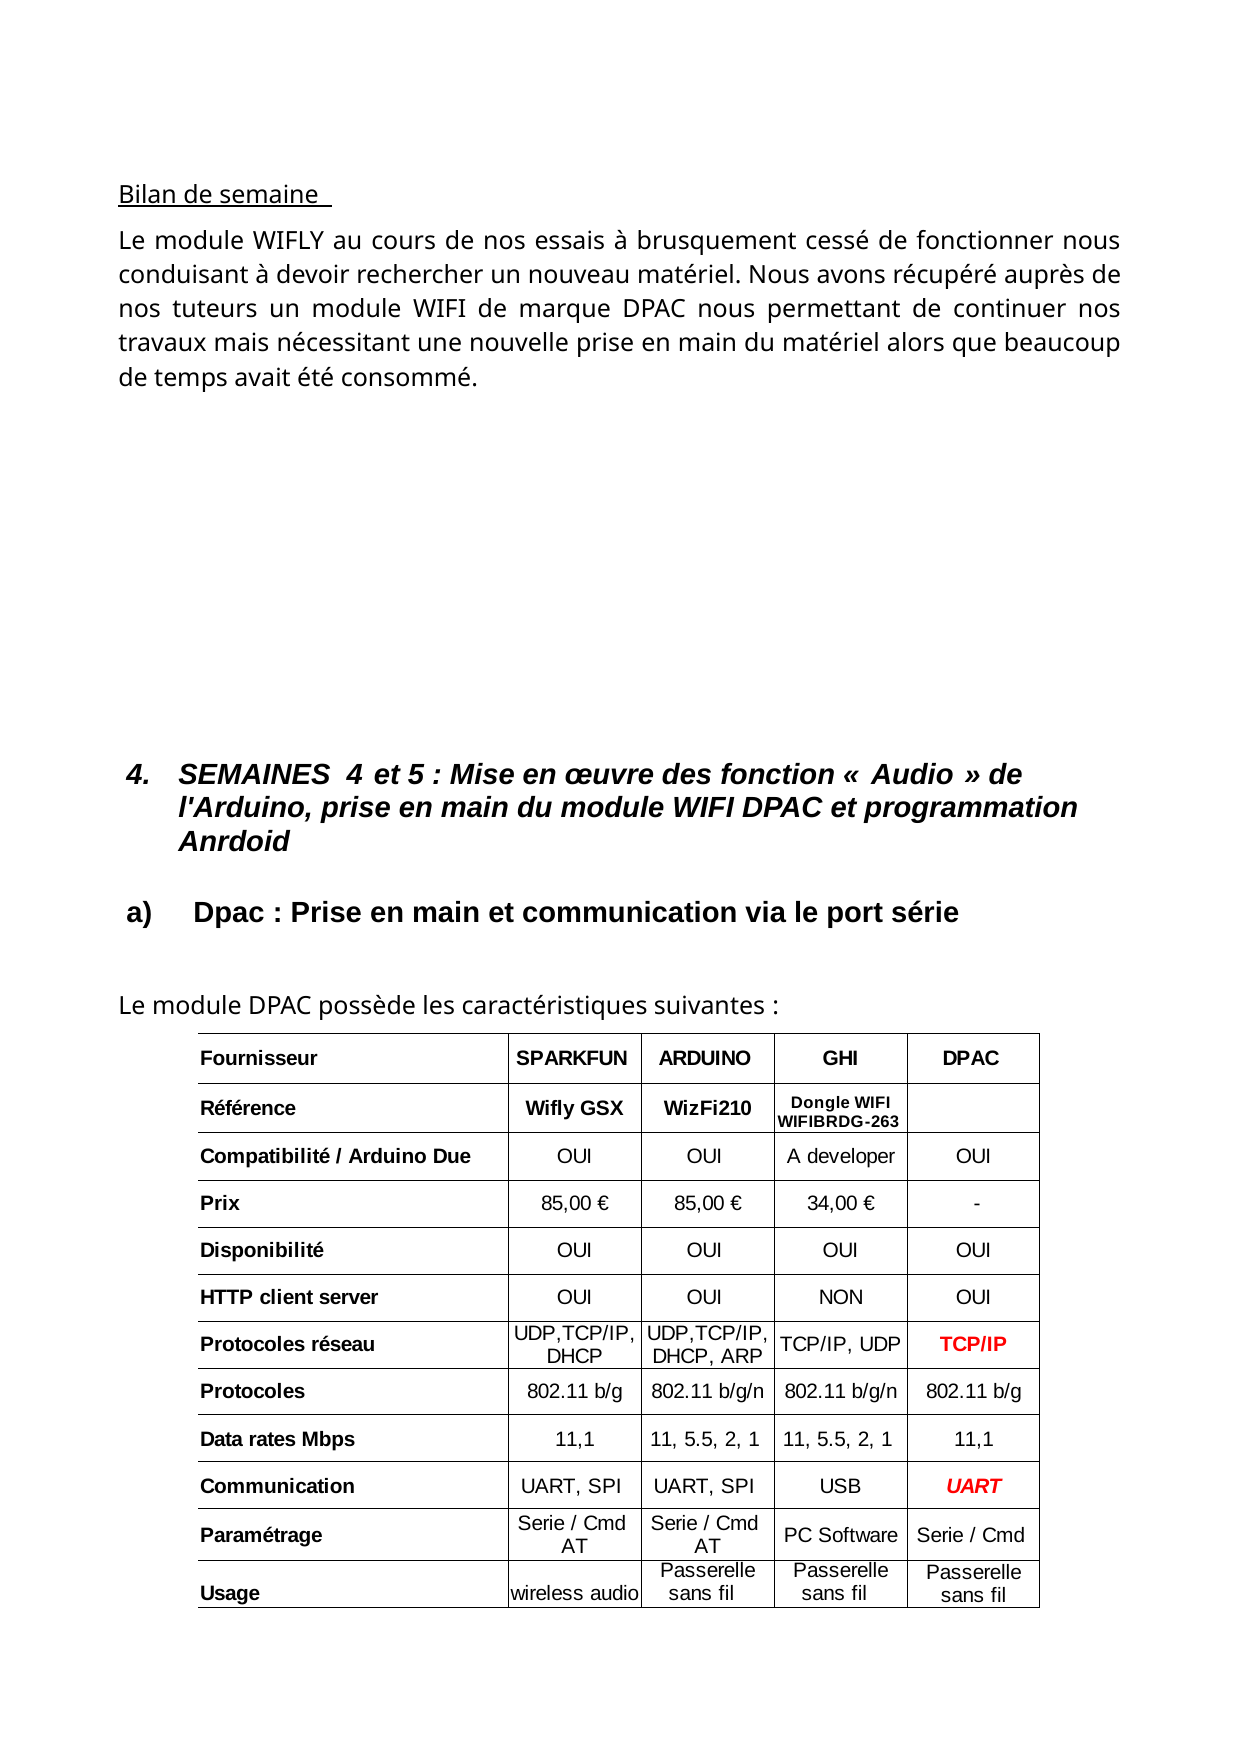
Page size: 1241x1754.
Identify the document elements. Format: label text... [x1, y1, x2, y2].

text Bilan de semaine [118, 176, 1122, 210]
subtitle SEMAINES 4 et 5 : Mise en œuvre des fonction « Audio » de l'Arduino, prise en main du module WIFI DPAC et programmation Anrdoid [118, 757, 1122, 857]
subtitle Dpac : Prise en main et communication via le port série [118, 895, 1122, 928]
text Le module WIFLY au cours de nos essais à brusquement cessé de fonctionner nous conduisant à devoir rechercher un nouveau matériel. Nous avons récupéré auprès de nos tuteurs un module WIFI de marque DPAC nous permettant de continuer nos travaux mais nécessitant une nouvelle prise en main du matériel alors que beaucoup de temps avait été consommé. [118, 223, 1122, 393]
text Le module DPAC possède les caractéristiques suivantes : [118, 987, 1122, 1021]
